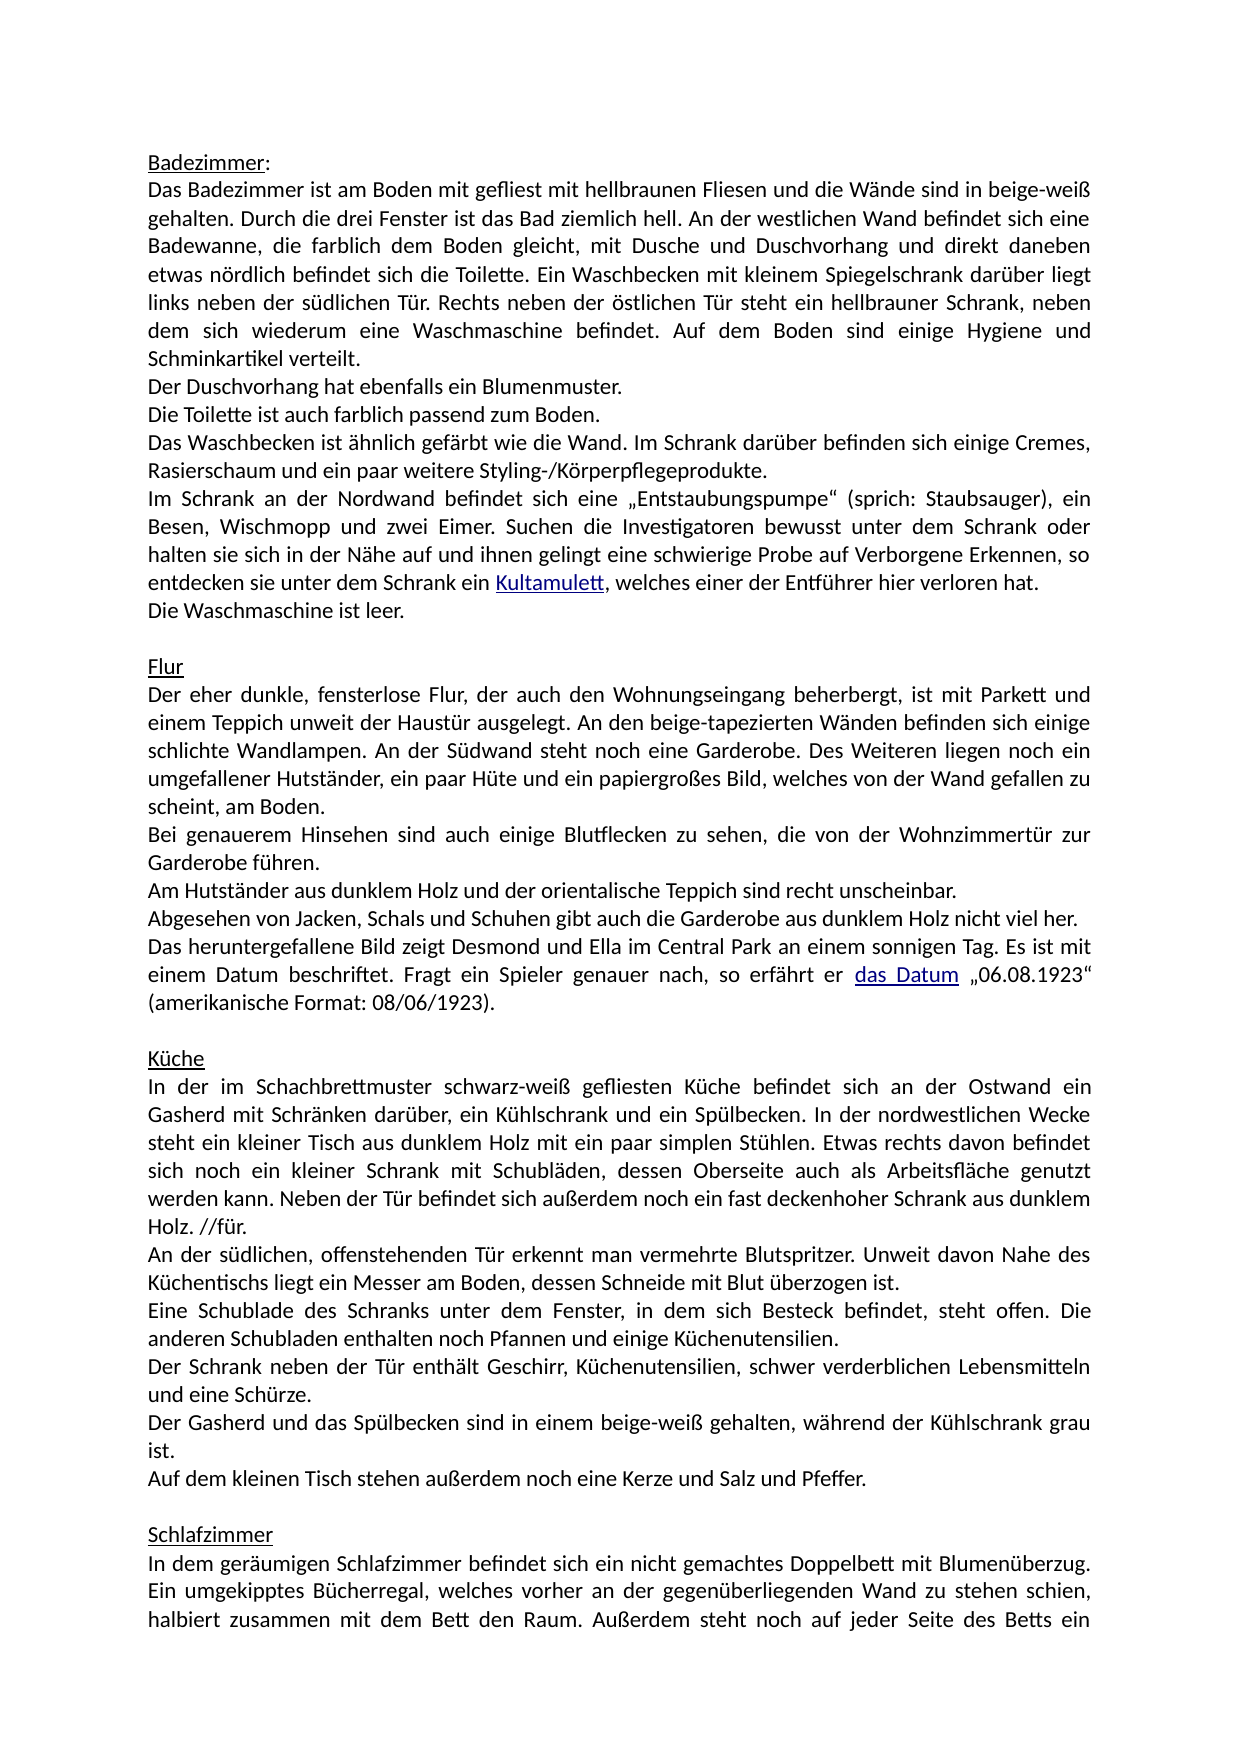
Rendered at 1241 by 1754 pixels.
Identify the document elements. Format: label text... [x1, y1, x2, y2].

text Flur [148, 652, 1093, 680]
text Abgesehen von Jacken, Schals und Schuhen gibt auch die Garderobe aus dunklem Holz nicht viel her. [148, 904, 1093, 932]
text In dem geräumigen Schlafzimmer befindet sich ein nicht gemachtes Doppelbett mit Blumenüberzug. Ein umgekipptes Bücherregal, welches vorher an der gegenüberliegenden Wand zu stehen schien, halbiert zusammen mit dem Bett den Raum. Außerdem steht noch auf jeder Seite des Betts ein [148, 1549, 1093, 1633]
text Der eher dunkle, fensterlose Flur, der auch den Wohnungseingang beherbergt, ist mit Parkett und einem Teppich unweit der Haustür ausgelegt. An den beige-tapezierten Wänden befinden sich einige schlichte Wandlampen. An der Südwand steht noch eine Garderobe. Des Weiteren liegen noch ein umgefallener Hutständer, ein paar Hüte und ein papiergroßes Bild, welches von der Wand gefallen zu scheint, am Boden. [148, 680, 1093, 820]
text Das Badezimmer ist am Boden mit gefliest mit hellbraunen Fliesen und die Wände sind in beige-weiß gehalten. Durch die drei Fenster ist das Bad ziemlich hell. An der westlichen Wand befindet sich eine Badewanne, die farblich dem Boden gleicht, mit Dusche und Duschvorhang und direkt daneben etwas nördlich befindet sich die Toilette. Ein Waschbecken mit kleinem Spiegelschrank darüber liegt links neben der südlichen Tür. Rechts neben der östlichen Tür steht ein hellbrauner Schrank, neben dem sich wiederum eine Waschmaschine befindet. Auf dem Boden sind einige Hygiene und Schminkartikel verteilt. [148, 176, 1093, 372]
text Die Waschmaschine ist leer. [148, 596, 1093, 624]
text Der Gasherd und das Spülbecken sind in einem beige-weiß gehalten, während der Kühlschrank grau ist. [148, 1408, 1093, 1464]
text Badezimmer: [148, 148, 1093, 176]
text Am Hutständer aus dunklem Holz und der orientalische Teppich sind recht unscheinbar. [148, 876, 1093, 904]
text Das Waschbecken ist ähnlich gefärbt wie die Wand. Im Schrank darüber befinden sich einige Cremes, Rasierschaum und ein paar weitere Styling-/Körperpflegeprodukte. [148, 428, 1093, 484]
text Im Schrank an der Nordwand befindet sich eine „Entstaubungspumpe“ (sprich: Staubsauger), ein Besen, Wischmopp und zwei Eimer. Suchen die Investigatoren bewusst unter dem Schrank oder halten sie sich in der Nähe auf und ihnen gelingt eine schwierige Probe auf Verborgene Erkennen, so entdecken sie unter dem Schrank ein Kultamulett, welches einer der Entführer hier verloren hat. [148, 484, 1093, 596]
text Bei genauerem Hinsehen sind auch einige Blutflecken zu sehen, die von der Wohnzimmertür zur Garderobe führen. [148, 820, 1093, 876]
text Der Schrank neben der Tür enthält Geschirr, Küchenutensilien, schwer verderblichen Lebensmitteln und eine Schürze. [148, 1352, 1093, 1408]
text Auf dem kleinen Tisch stehen außerdem noch eine Kerze und Salz und Pfeffer. [148, 1464, 1093, 1493]
text Das heruntergefallene Bild zeigt Desmond und Ella im Central Park an einem sonnigen Tag. Es ist mit einem Datum beschriftet. Fragt ein Spieler genauer nach, so erfährt er das Datum „06.08.1923“ (amerikanische Format: 08/06/1923). [148, 932, 1093, 1016]
text An der südlichen, offenstehenden Tür erkennt man vermehrte Blutspritzer. Unweit davon Nahe des Küchentischs liegt ein Messer am Boden, dessen Schneide mit Blut überzogen ist. [148, 1240, 1093, 1296]
text Schlafzimmer [148, 1521, 1093, 1549]
text Eine Schublade des Schranks unter dem Fenster, in dem sich Besteck befindet, steht offen. Die anderen Schubladen enthalten noch Pfannen und einige Küchenutensilien. [148, 1296, 1093, 1352]
text In der im Schachbrettmuster schwarz-weiß gefliesten Küche befindet sich an der Ostwand ein Gasherd mit Schränken darüber, ein Kühlschrank und ein Spülbecken. In der nordwestlichen Wecke steht ein kleiner Tisch aus dunklem Holz mit ein paar simplen Stühlen. Etwas rechts davon befindet sich noch ein kleiner Schrank mit Schubläden, dessen Oberseite auch als Arbeitsfläche genutzt werden kann. Neben der Tür befindet sich außerdem noch ein fast deckenhoher Schrank aus dunklem Holz. //für. [148, 1072, 1093, 1240]
text Der Duschvorhang hat ebenfalls ein Blumenmuster. [148, 372, 1093, 400]
text Die Toilette ist auch farblich passend zum Boden. [148, 400, 1093, 428]
text Küche [148, 1044, 1093, 1072]
